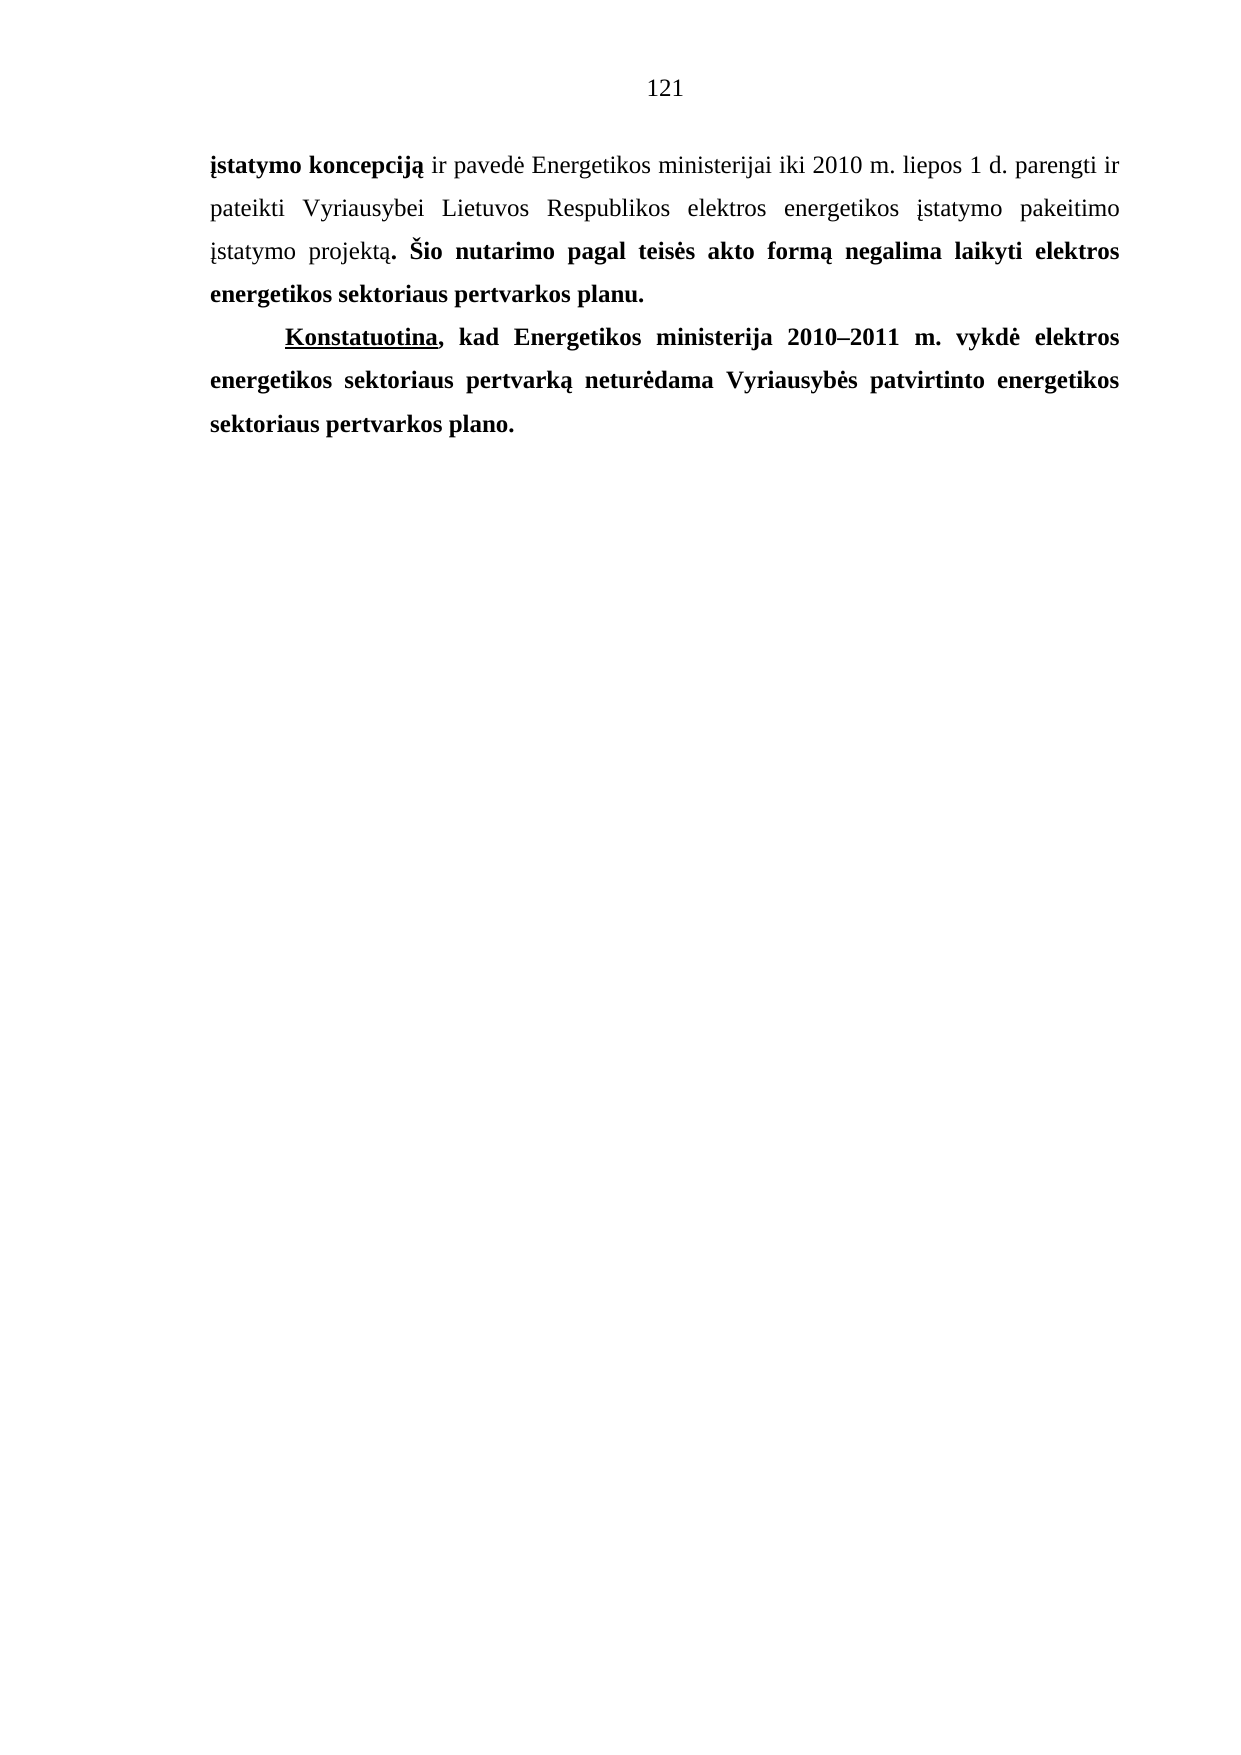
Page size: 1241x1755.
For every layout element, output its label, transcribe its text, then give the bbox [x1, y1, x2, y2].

text įstatymo koncepciją ir pavedė Energetikos ministerijai iki 2010 m. liepos 1 d. parengti ir pateikti Vyriausybei Lietuvos Respublikos elektros energetikos įstatymo pakeitimo įstatymo projektą. Šio nutarimo pagal teisės akto formą negalima laikyti elektros energetikos sektoriaus pertvarkos planu. [210, 150, 1120, 308]
text Konstatuotina, kad Energetikos ministerija 2010–2011 m. vykdė elektros energetikos sektoriaus pertvarką neturėdama Vyriausybės patvirtinto energetikos sektoriaus pertvarkos plano. [210, 322, 1120, 437]
